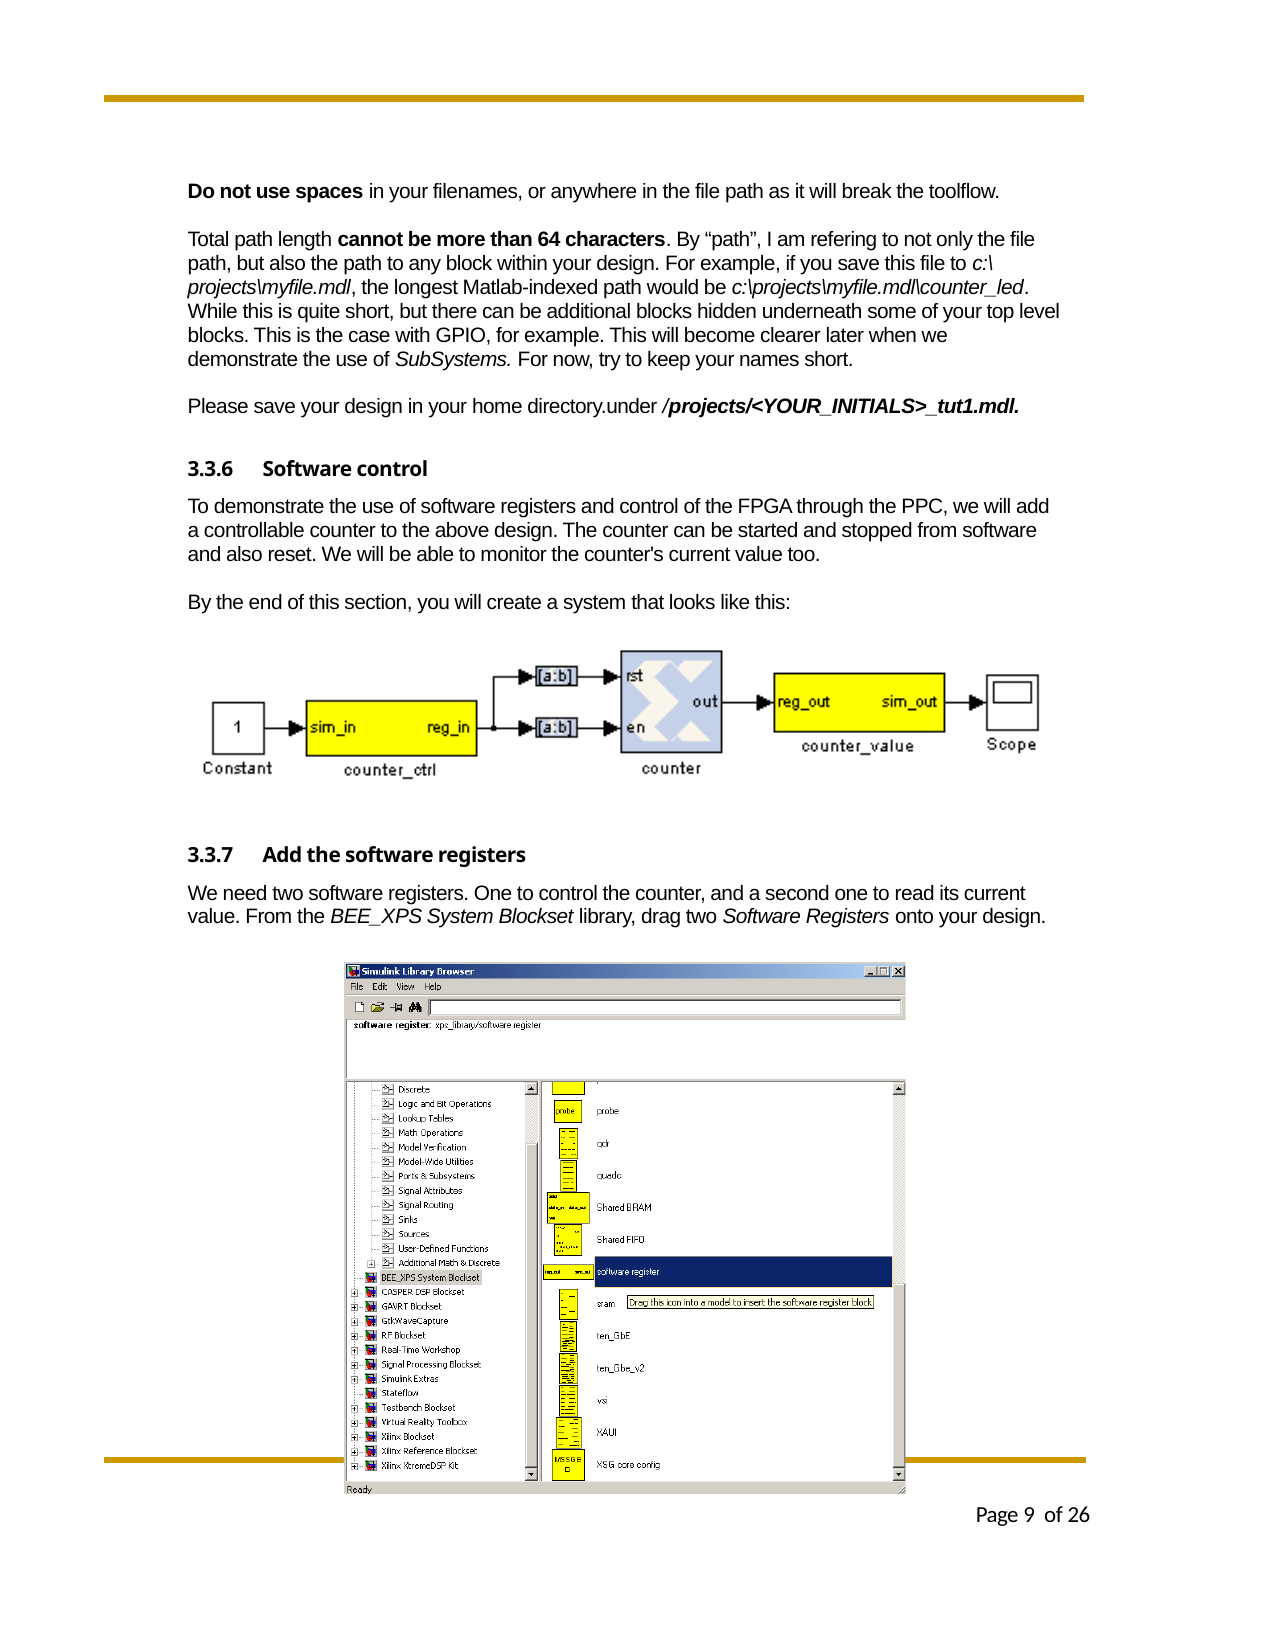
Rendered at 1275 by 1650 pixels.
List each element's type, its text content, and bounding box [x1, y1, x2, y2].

text We need two software registers. One to control the counter, and a second one to read its current value. From the BEE_XPS System Blockset library, drag two Software Registers onto your design. [187, 880, 1062, 928]
text To demonstrate the use of software registers and control of the FPGA through the PPC, we will add a controllable counter to the above design. The counter can be started and stopped from software and also reset. We will be able to monitor the counter's current value too. [187, 494, 1062, 566]
picture [343, 962, 906, 1494]
picture [187, 638, 1063, 805]
text Do not use spaces in your filenames, or anywhere in the file path as it will break the toolflow. [187, 179, 1062, 203]
text Total path length cannot be more than 64 characters. By “path”, I am refering to not only the file path, but also the path to any block within your design. For example, if you save this file to c:\projects\myfile.mdl, the longest Matlab-indexed path would be c:\projects\myfile.mdl\counter_led. While this is quite short, but there can be additional blocks hidden underneath some of your top level blocks. This is the case with GPIO, for example. This will become clearer later when we demonstrate the use of SubSystems. For now, try to keep your names short. [187, 227, 1062, 370]
text By the end of this section, you will create a system that looks like this: [187, 590, 1062, 614]
subtitle Software control [187, 454, 1062, 482]
text Please save your design in your home directory.under /projects/<YOUR_INITIALS>_tut1.mdl. [187, 394, 1062, 418]
subtitle Add the software registers [187, 840, 1062, 868]
